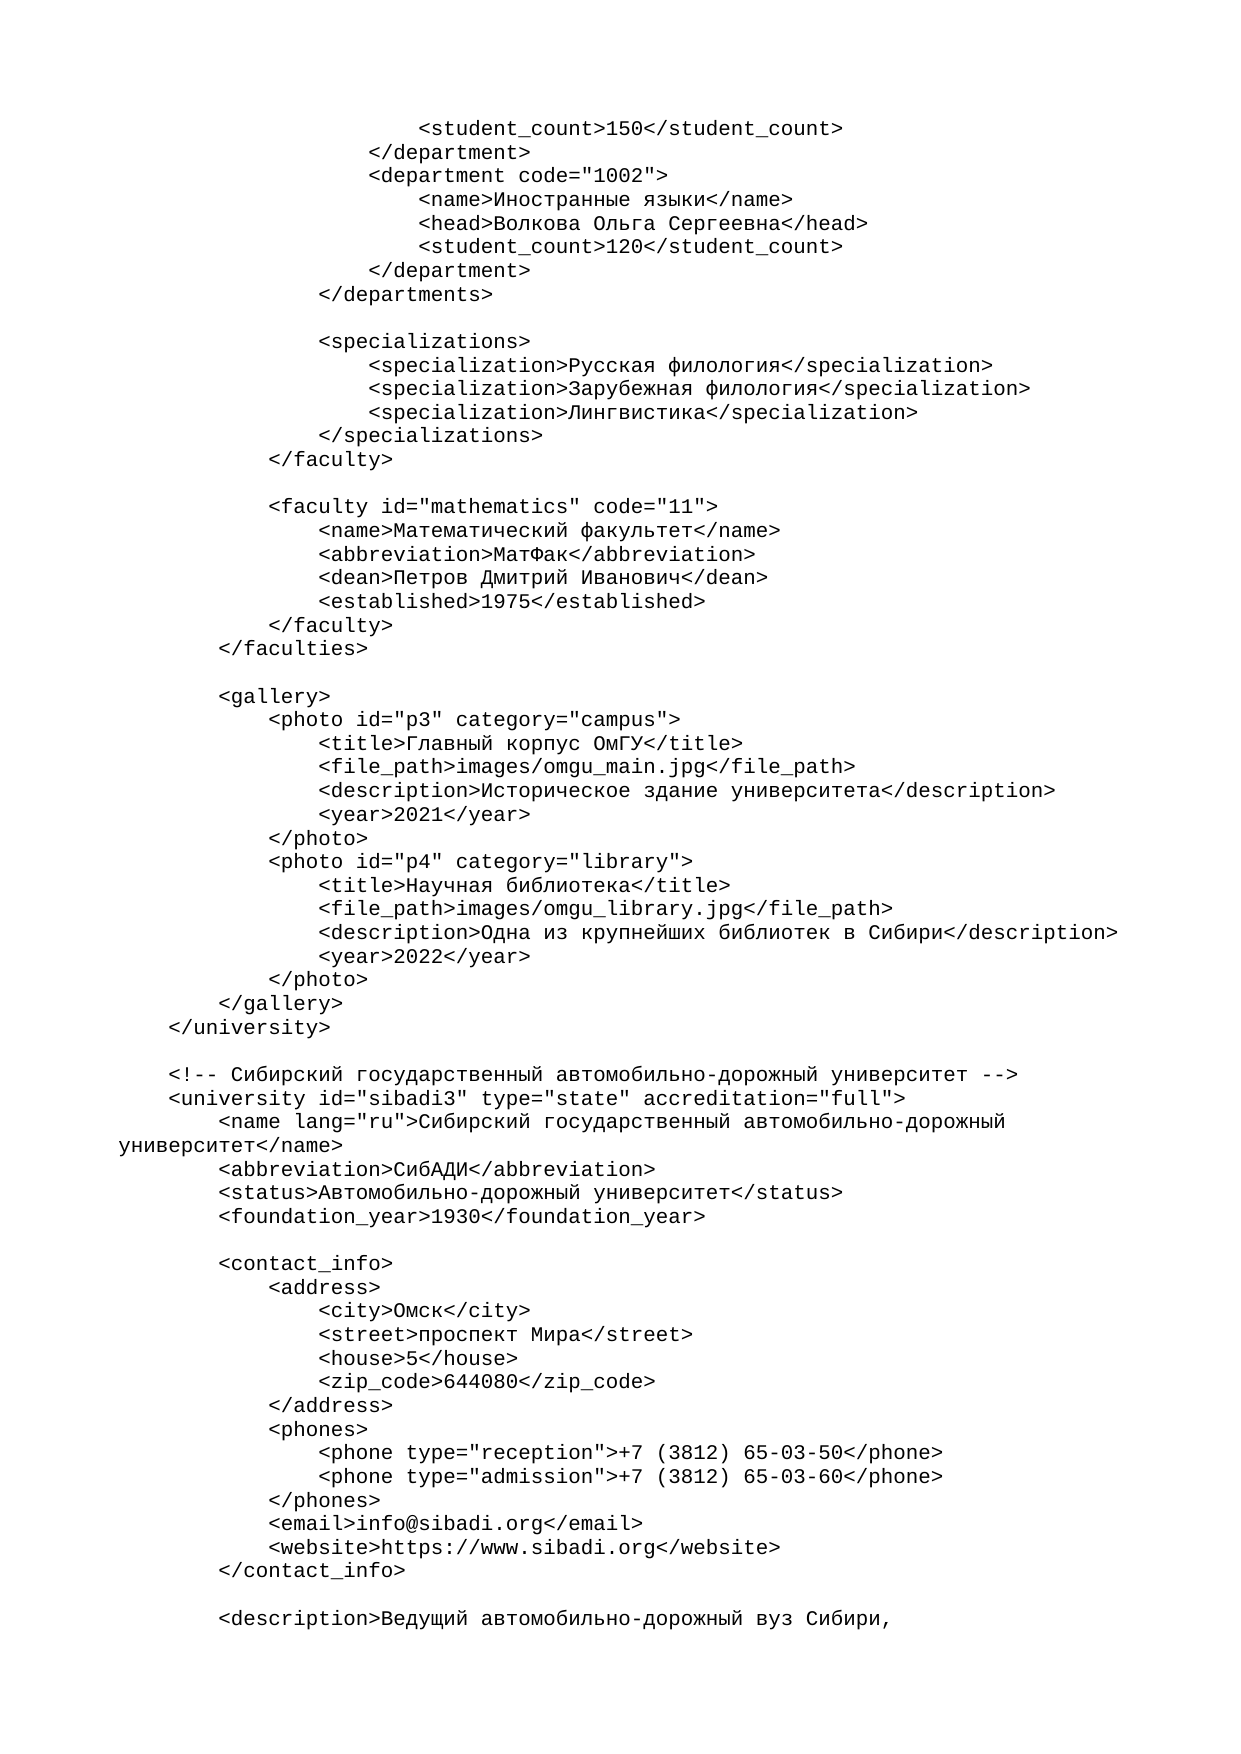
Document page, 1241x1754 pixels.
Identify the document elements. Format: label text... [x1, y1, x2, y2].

text <photo id="p4" category="library"> [118, 851, 1122, 875]
text <street>проспект Мира</street> [118, 1324, 1122, 1348]
text </departments> [118, 284, 1122, 307]
text <name>Математический факультет</name> [118, 520, 1122, 544]
text </gallery> [118, 993, 1122, 1017]
text <year>2022</year> [118, 946, 1122, 969]
text </university> [118, 1017, 1122, 1040]
text <city>Омск</city> [118, 1300, 1122, 1324]
text <description>Ведущий автомобильно-дорожный вуз Сибири, [118, 1608, 1122, 1631]
text <phone type="admission">+7 (3812) 65-03-60</phone> [118, 1466, 1122, 1489]
text <department code="1002"> [118, 165, 1122, 189]
text <description>Одна из крупнейших библиотек в Сибири</description> [118, 922, 1122, 946]
text <file_path>images/omgu_main.jpg</file_path> [118, 757, 1122, 780]
text <description>Историческое здание университета</description> [118, 780, 1122, 804]
text <name>Иностранные языки</name> [118, 189, 1122, 213]
text <title>Главный корпус ОмГУ</title> [118, 733, 1122, 757]
text </faculties> [118, 638, 1122, 662]
text <title>Научная библиотека</title> [118, 875, 1122, 898]
text <faculty id="mathematics" code="11"> [118, 496, 1122, 520]
text </specializations> [118, 426, 1122, 449]
text <phones> [118, 1419, 1122, 1442]
text <contact_info> [118, 1253, 1122, 1277]
text </phones> [118, 1489, 1122, 1513]
text </department> [118, 260, 1122, 284]
text <phone type="reception">+7 (3812) 65-03-50</phone> [118, 1442, 1122, 1466]
text </department> [118, 142, 1122, 165]
text </contact_info> [118, 1561, 1122, 1584]
text <university id="sibadi3" type="state" accreditation="full"> [118, 1088, 1122, 1111]
text <status>Автомобильно-дорожный университет</status> [118, 1182, 1122, 1206]
text </photo> [118, 827, 1122, 851]
text <address> [118, 1277, 1122, 1300]
text </photo> [118, 969, 1122, 993]
text <!-- Сибирский государственный автомобильно-дорожный университет --> [118, 1064, 1122, 1088]
text <name lang="ru">Сибирский государственный автомобильно-дорожный университет</name> [118, 1111, 1122, 1158]
text <student_count>150</student_count> [118, 118, 1122, 142]
text <head>Волкова Ольга Сергеевна</head> [118, 213, 1122, 236]
text <zip_code>644080</zip_code> [118, 1371, 1122, 1395]
text </faculty> [118, 449, 1122, 473]
text <email>info@sibadi.org</email> [118, 1513, 1122, 1537]
text <established>1975</established> [118, 591, 1122, 615]
text </address> [118, 1395, 1122, 1419]
text <photo id="p3" category="campus"> [118, 709, 1122, 733]
text <website>https://www.sibadi.org</website> [118, 1537, 1122, 1561]
text <abbreviation>СибАДИ</abbreviation> [118, 1158, 1122, 1182]
text <abbreviation>МатФак</abbreviation> [118, 544, 1122, 567]
text <year>2021</year> [118, 804, 1122, 827]
text </faculty> [118, 615, 1122, 638]
text <specializations> [118, 331, 1122, 354]
text <dean>Петров Дмитрий Иванович</dean> [118, 567, 1122, 591]
text <house>5</house> [118, 1348, 1122, 1371]
text <gallery> [118, 686, 1122, 709]
text <specialization>Русская филология</specialization> [118, 354, 1122, 378]
text <file_path>images/omgu_library.jpg</file_path> [118, 898, 1122, 922]
text <foundation_year>1930</foundation_year> [118, 1206, 1122, 1229]
text <student_count>120</student_count> [118, 236, 1122, 260]
text <specialization>Лингвистика</specialization> [118, 402, 1122, 426]
text <specialization>Зарубежная филология</specialization> [118, 378, 1122, 402]
